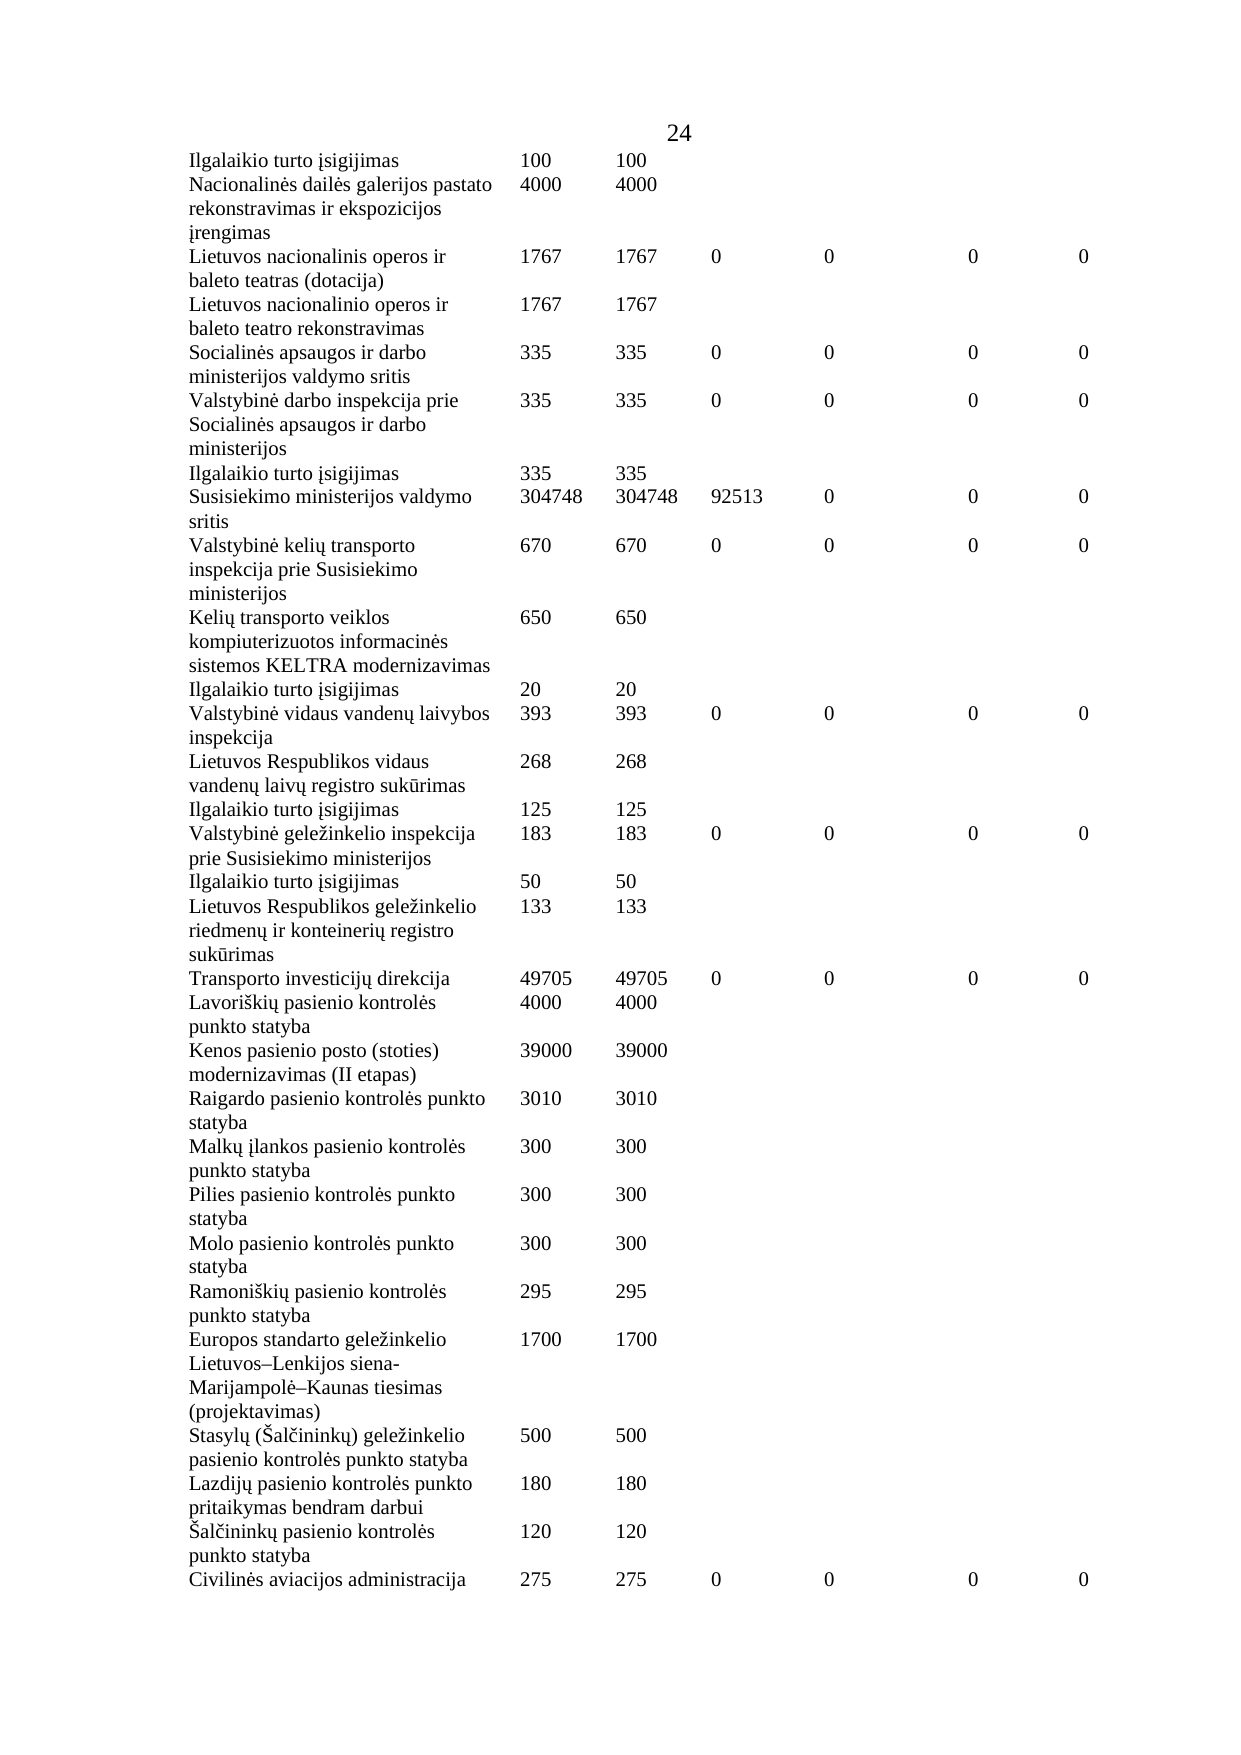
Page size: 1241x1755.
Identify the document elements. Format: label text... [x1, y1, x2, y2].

table_cell [813, 605, 957, 677]
table_cell 100 [509, 148, 604, 172]
table_cell 3010 [604, 1086, 699, 1134]
table_cell 0 [957, 533, 1067, 605]
table_cell 295 [604, 1279, 699, 1327]
table_cell [700, 797, 813, 821]
table_cell Nacionalinės dailės galerijos pastato rekonstravimas ir ekspozicijos įrengimas [177, 172, 509, 244]
table_cell 100 [604, 148, 699, 172]
table_cell Transporto investicijų direkcija [177, 966, 509, 990]
table_cell 0 [1067, 966, 1181, 990]
table_cell 0 [700, 701, 813, 749]
table_cell [700, 1519, 813, 1567]
table_cell 183 [509, 821, 604, 869]
table_cell 92513 [700, 485, 813, 533]
table_cell [957, 148, 1067, 172]
table_cell Molo pasienio kontrolės punkto statyba [177, 1230, 509, 1278]
table_cell 1767 [509, 292, 604, 340]
table_cell [1067, 148, 1181, 172]
table_cell 500 [509, 1423, 604, 1471]
table_cell [700, 172, 813, 244]
table_cell [700, 460, 813, 484]
table_cell [813, 292, 957, 340]
table_cell [700, 1423, 813, 1471]
table_cell [700, 148, 813, 172]
table_cell 0 [1067, 533, 1181, 605]
table_cell 0 [700, 966, 813, 990]
table_cell 0 [957, 485, 1067, 533]
table_cell [957, 1182, 1067, 1230]
table_cell [700, 1230, 813, 1278]
table_cell [813, 870, 957, 893]
table_cell [700, 1086, 813, 1134]
table_cell 300 [509, 1134, 604, 1182]
table_cell 4000 [604, 990, 699, 1038]
table_cell 0 [700, 340, 813, 388]
table_cell [1067, 870, 1181, 893]
table_cell Valstybinė vidaus vandenų laivybos inspekcija [177, 701, 509, 749]
table_cell 49705 [509, 966, 604, 990]
table_cell [1067, 1086, 1181, 1134]
table_cell [1067, 1327, 1181, 1423]
table_cell Ilgalaikio turto įsigijimas [177, 870, 509, 893]
table_cell 335 [604, 388, 699, 460]
table_cell 650 [604, 605, 699, 677]
table_cell 3010 [509, 1086, 604, 1134]
table_cell 295 [509, 1279, 604, 1327]
table_cell [813, 460, 957, 484]
table_cell [1067, 1423, 1181, 1471]
table_cell 670 [509, 533, 604, 605]
table_cell 275 [604, 1567, 699, 1591]
table_cell 0 [957, 821, 1067, 869]
table_cell 0 [813, 244, 957, 292]
table_cell [700, 605, 813, 677]
table_cell [700, 894, 813, 966]
table_cell [700, 1038, 813, 1086]
table_cell [700, 990, 813, 1038]
table_cell [957, 1279, 1067, 1327]
table_cell [1067, 677, 1181, 701]
table_cell Kenos pasienio posto (stoties) modernizavimas (II etapas) [177, 1038, 509, 1086]
table_cell Stasylų (Šalčininkų) geležinkelio pasienio kontrolės punkto statyba [177, 1423, 509, 1471]
table_cell 0 [813, 966, 957, 990]
table_cell 268 [509, 749, 604, 797]
table_cell 133 [509, 894, 604, 966]
table_cell [957, 1327, 1067, 1423]
table_cell 304748 [604, 485, 699, 533]
table_cell 335 [509, 460, 604, 484]
table_cell 335 [604, 340, 699, 388]
table_cell [957, 292, 1067, 340]
table_cell [700, 1134, 813, 1182]
table_cell 4000 [509, 172, 604, 244]
table_cell 0 [1067, 1567, 1181, 1591]
table_cell Ramoniškių pasienio kontrolės punkto statyba [177, 1279, 509, 1327]
table_cell [1067, 990, 1181, 1038]
table_cell [957, 1423, 1067, 1471]
table_cell [813, 1423, 957, 1471]
table_cell [813, 1471, 957, 1519]
table_cell 49705 [604, 966, 699, 990]
table_cell 0 [1067, 340, 1181, 388]
table_cell 180 [509, 1471, 604, 1519]
table_cell [813, 172, 957, 244]
table_cell Šalčininkų pasienio kontrolės punkto statyba [177, 1519, 509, 1567]
table_cell 0 [700, 388, 813, 460]
table_cell [1067, 1182, 1181, 1230]
table_cell 39000 [509, 1038, 604, 1086]
table_cell [813, 749, 957, 797]
table_cell Malkų įlankos pasienio kontrolės punkto statyba [177, 1134, 509, 1182]
table_cell 120 [509, 1519, 604, 1567]
table_cell 1767 [604, 292, 699, 340]
table_cell 1700 [604, 1327, 699, 1423]
table_cell [957, 677, 1067, 701]
table_cell 1767 [604, 244, 699, 292]
table_cell 0 [700, 244, 813, 292]
table_cell 300 [509, 1230, 604, 1278]
table_cell [700, 1182, 813, 1230]
table_cell Kelių transporto veiklos kompiuterizuotos informacinės sistemos KELTRA modernizavimas [177, 605, 509, 677]
table_cell [1067, 1230, 1181, 1278]
table_cell 0 [957, 340, 1067, 388]
table_cell [813, 1182, 957, 1230]
table_cell Susisiekimo ministerijos valdymo sritis [177, 485, 509, 533]
table_cell [957, 605, 1067, 677]
table_cell 335 [509, 388, 604, 460]
table_cell [813, 797, 957, 821]
table_cell [700, 677, 813, 701]
table_cell 0 [813, 485, 957, 533]
table_cell Lazdijų pasienio kontrolės punkto pritaikymas bendram darbui [177, 1471, 509, 1519]
table_cell Ilgalaikio turto įsigijimas [177, 797, 509, 821]
table_cell 180 [604, 1471, 699, 1519]
table_cell [1067, 292, 1181, 340]
table_cell Raigardo pasienio kontrolės punkto statyba [177, 1086, 509, 1134]
table_cell 0 [700, 1567, 813, 1591]
table_cell [1067, 1519, 1181, 1567]
table_cell Socialinės apsaugos ir darbo ministerijos valdymo sritis [177, 340, 509, 388]
table_cell Valstybinė kelių transporto inspekcija prie Susisiekimo ministerijos [177, 533, 509, 605]
table_cell Ilgalaikio turto įsigijimas [177, 148, 509, 172]
table_cell 1700 [509, 1327, 604, 1423]
table_cell [957, 870, 1067, 893]
table_cell 500 [604, 1423, 699, 1471]
table_cell [1067, 797, 1181, 821]
table_cell [700, 1279, 813, 1327]
table_cell 20 [509, 677, 604, 701]
table_cell [957, 990, 1067, 1038]
table_cell 393 [509, 701, 604, 749]
table_cell Lavoriškių pasienio kontrolės punkto statyba [177, 990, 509, 1038]
table_cell [957, 1134, 1067, 1182]
table_cell 0 [700, 821, 813, 869]
table_cell 20 [604, 677, 699, 701]
table_cell [813, 1230, 957, 1278]
table_cell [813, 1038, 957, 1086]
table_cell Valstybinė geležinkelio inspekcija prie Susisiekimo ministerijos [177, 821, 509, 869]
table_cell [813, 1134, 957, 1182]
table_cell 50 [509, 870, 604, 893]
table_cell 125 [509, 797, 604, 821]
table_cell [813, 1086, 957, 1134]
table_cell [957, 460, 1067, 484]
table_cell 0 [957, 244, 1067, 292]
table_cell [1067, 1134, 1181, 1182]
table_cell [1067, 605, 1181, 677]
table_cell [1067, 1471, 1181, 1519]
table_cell [1067, 1038, 1181, 1086]
table_cell 0 [1067, 701, 1181, 749]
table_cell [700, 292, 813, 340]
table_cell 0 [1067, 244, 1181, 292]
table_cell 0 [813, 701, 957, 749]
table_cell [700, 1471, 813, 1519]
table_cell [1067, 749, 1181, 797]
table_cell [1067, 460, 1181, 484]
table_cell 4000 [509, 990, 604, 1038]
table_cell 0 [957, 388, 1067, 460]
table_cell Ilgalaikio turto įsigijimas [177, 460, 509, 484]
table_cell 335 [509, 340, 604, 388]
table_cell Europos standarto geležinkelio Lietuvos–Lenkijos siena-Marijampolė–Kaunas tiesimas (projektavimas) [177, 1327, 509, 1423]
table_cell [700, 870, 813, 893]
table_cell 0 [813, 821, 957, 869]
table_cell 0 [1067, 485, 1181, 533]
table_cell [957, 894, 1067, 966]
table_cell 0 [813, 388, 957, 460]
table_cell 1767 [509, 244, 604, 292]
table_cell 300 [509, 1182, 604, 1230]
table_cell 670 [604, 533, 699, 605]
table_cell [813, 1519, 957, 1567]
table_cell 0 [813, 340, 957, 388]
table_cell 335 [604, 460, 699, 484]
table_cell [1067, 894, 1181, 966]
table_cell Valstybinė darbo inspekcija prie Socialinės apsaugos ir darbo ministerijos [177, 388, 509, 460]
table_cell [957, 1038, 1067, 1086]
table_cell 50 [604, 870, 699, 893]
table_cell [813, 990, 957, 1038]
table_cell 650 [509, 605, 604, 677]
table_cell 120 [604, 1519, 699, 1567]
table_cell Civilinės aviacijos administracija [177, 1567, 509, 1591]
table_cell 300 [604, 1230, 699, 1278]
table_cell 0 [957, 701, 1067, 749]
table_cell 0 [1067, 388, 1181, 460]
table_cell 0 [813, 533, 957, 605]
table_cell [813, 148, 957, 172]
table_cell 0 [1067, 821, 1181, 869]
table_cell Lietuvos Respublikos geležinkelio riedmenų ir konteinerių registro sukūrimas [177, 894, 509, 966]
table_cell 0 [957, 966, 1067, 990]
table_cell 393 [604, 701, 699, 749]
table_cell 39000 [604, 1038, 699, 1086]
table_cell [957, 172, 1067, 244]
table_cell 0 [700, 533, 813, 605]
table_cell [813, 677, 957, 701]
table_cell Lietuvos Respublikos vidaus vandenų laivų registro sukūrimas [177, 749, 509, 797]
table_cell [700, 749, 813, 797]
table_cell 304748 [509, 485, 604, 533]
table_cell 0 [813, 1567, 957, 1591]
table_cell [813, 1327, 957, 1423]
table_cell [957, 1086, 1067, 1134]
table_cell 268 [604, 749, 699, 797]
table_cell [700, 1327, 813, 1423]
table_cell 300 [604, 1182, 699, 1230]
table_cell [813, 894, 957, 966]
table_cell 300 [604, 1134, 699, 1182]
table_cell [957, 1519, 1067, 1567]
table_cell [957, 749, 1067, 797]
table_cell Pilies pasienio kontrolės punkto statyba [177, 1182, 509, 1230]
table_cell 275 [509, 1567, 604, 1591]
table_cell [957, 1471, 1067, 1519]
table_cell [1067, 1279, 1181, 1327]
table_cell [1067, 172, 1181, 244]
table_cell [813, 1279, 957, 1327]
table_cell Lietuvos nacionalinis operos ir baleto teatras (dotacija) [177, 244, 509, 292]
table_cell 4000 [604, 172, 699, 244]
table_cell 0 [957, 1567, 1067, 1591]
table_cell Ilgalaikio turto įsigijimas [177, 677, 509, 701]
table_cell [957, 797, 1067, 821]
table_cell 133 [604, 894, 699, 966]
table_cell 125 [604, 797, 699, 821]
table_cell [957, 1230, 1067, 1278]
table_cell 183 [604, 821, 699, 869]
table_cell Lietuvos nacionalinio operos ir baleto teatro rekonstravimas [177, 292, 509, 340]
